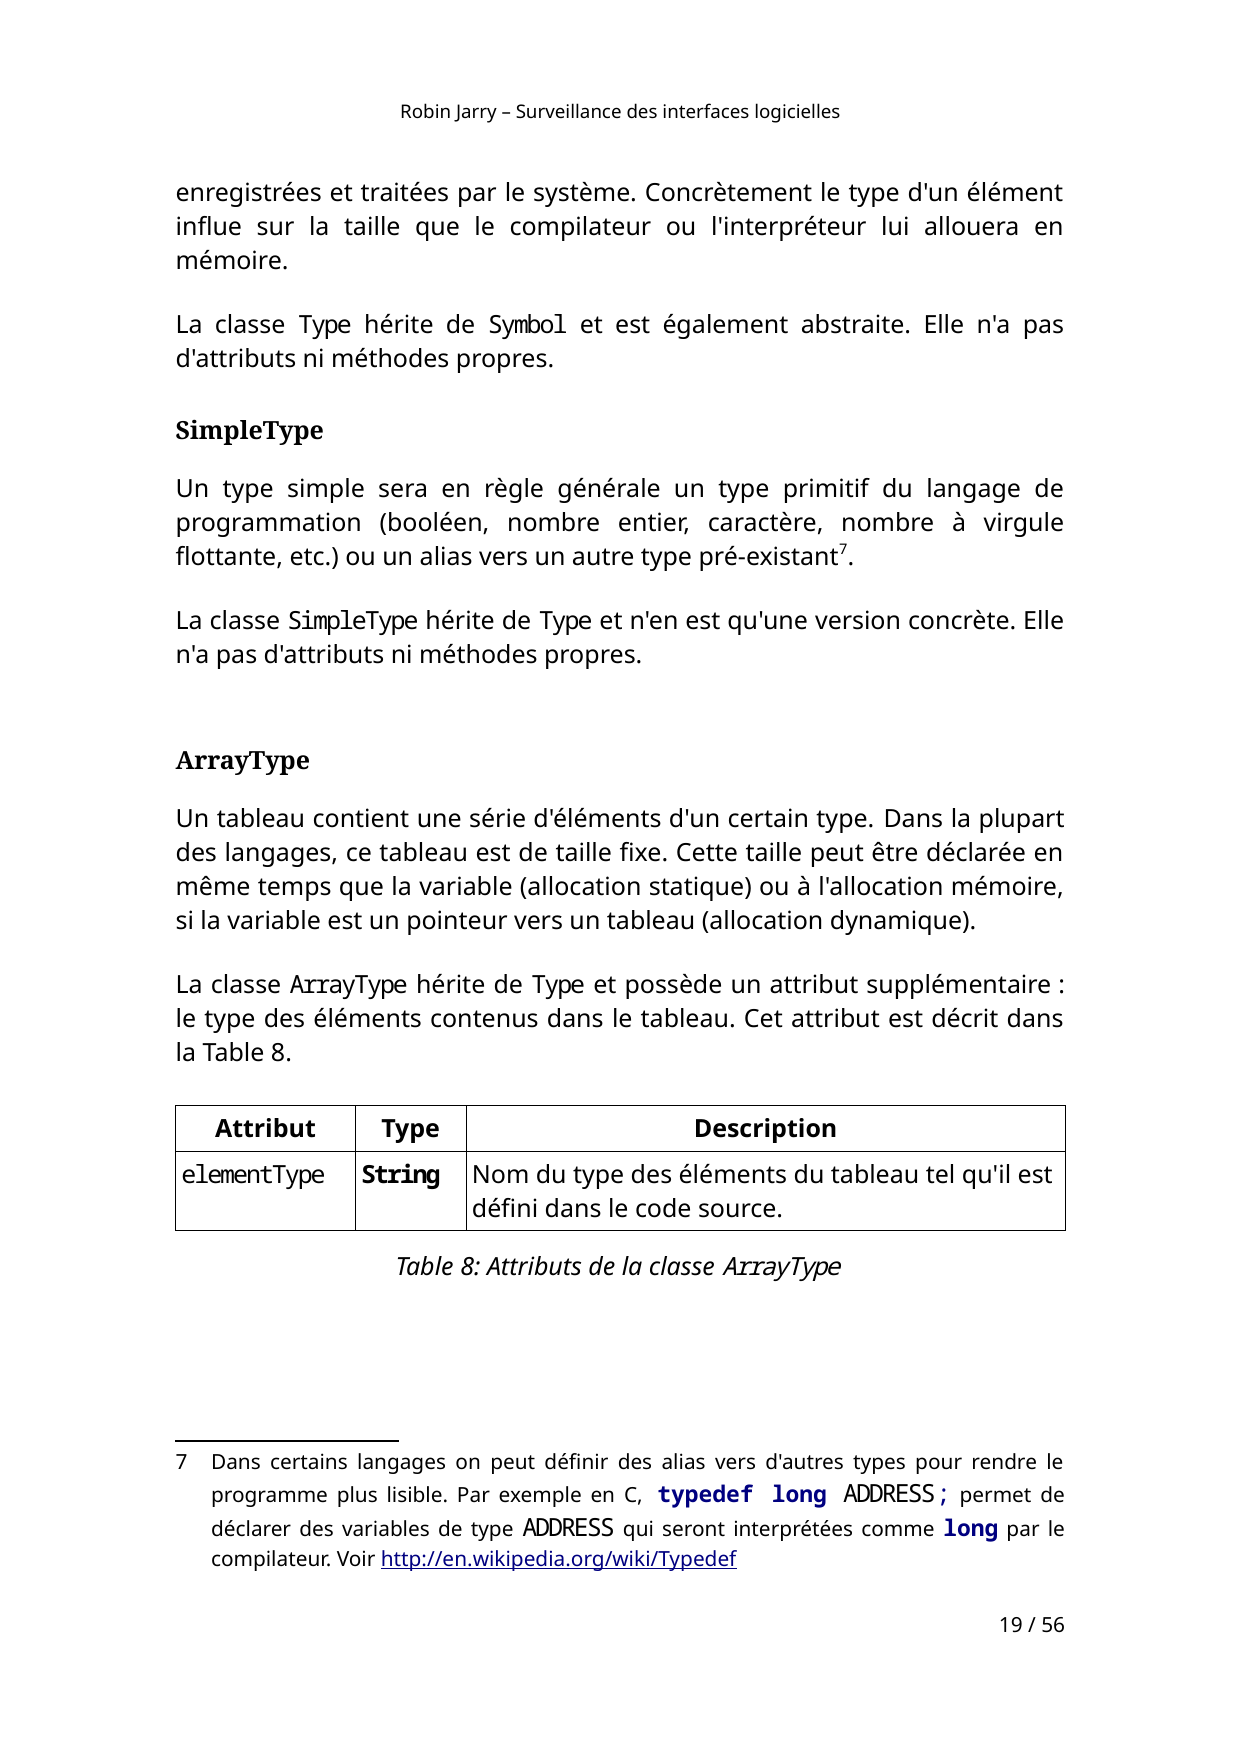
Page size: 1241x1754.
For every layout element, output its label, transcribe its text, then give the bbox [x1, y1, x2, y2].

text enregistrées et traitées par le système. Concrètement le type d'un élément influe sur la taille que le compilateur ou l'interpréteur lui allouera en mémoire. [175, 175, 1065, 277]
text La classe Type hérite de Symbol et est également abstraite. Elle n'a pas d'attributs ni méthodes propres. [175, 307, 1065, 375]
text Dans certains langages on peut définir des alias vers d'autres types pour rendre le programme plus lisible. Par exemple en C, typedef long ADDRESS; permet de déclarer des variables de type ADDRESS qui seront interprétées comme long par le compilateur. Voir http://en.wikipedia.org/wiki/Typedef [175, 1447, 1065, 1572]
table_cell elementType [176, 1152, 355, 1230]
table_header Description [467, 1106, 1065, 1151]
text La classe SimpleType hérite de Type et n'en est qu'une version concrète. Elle n'a pas d'attributs ni méthodes propres. [175, 603, 1065, 671]
table_cell String [356, 1152, 466, 1230]
text Un tableau contient une série d'éléments d'un certain type. Dans la plupart des langages, ce tableau est de taille fixe. Cette taille peut être déclarée en même temps que la variable (allocation statique) ou à l'allocation mémoire, si la variable est un pointeur vers un tableau (allocation dynamique). [175, 801, 1065, 937]
text Un type simple sera en règle générale un type primitif du langage de programmation (booléen, nombre entier, caractère, nombre à virgule flottante, etc.) ou un alias vers un autre type pré-existant. [175, 471, 1065, 573]
subtitle SimpleType [175, 412, 1065, 446]
table_header Attribut [176, 1106, 355, 1151]
table_cell Nom du type des éléments du tableau tel qu'il est défini dans le code source. [467, 1152, 1065, 1230]
text Table 8: Attributs de la classe ArrayType [175, 1249, 1065, 1283]
subtitle ArrayType [175, 742, 1065, 776]
table_header Type [356, 1106, 466, 1151]
text La classe ArrayType hérite de Type et possède un attribut supplémentaire : le type des éléments contenus dans le tableau. Cet attribut est décrit dans la Table 8. [175, 967, 1065, 1069]
